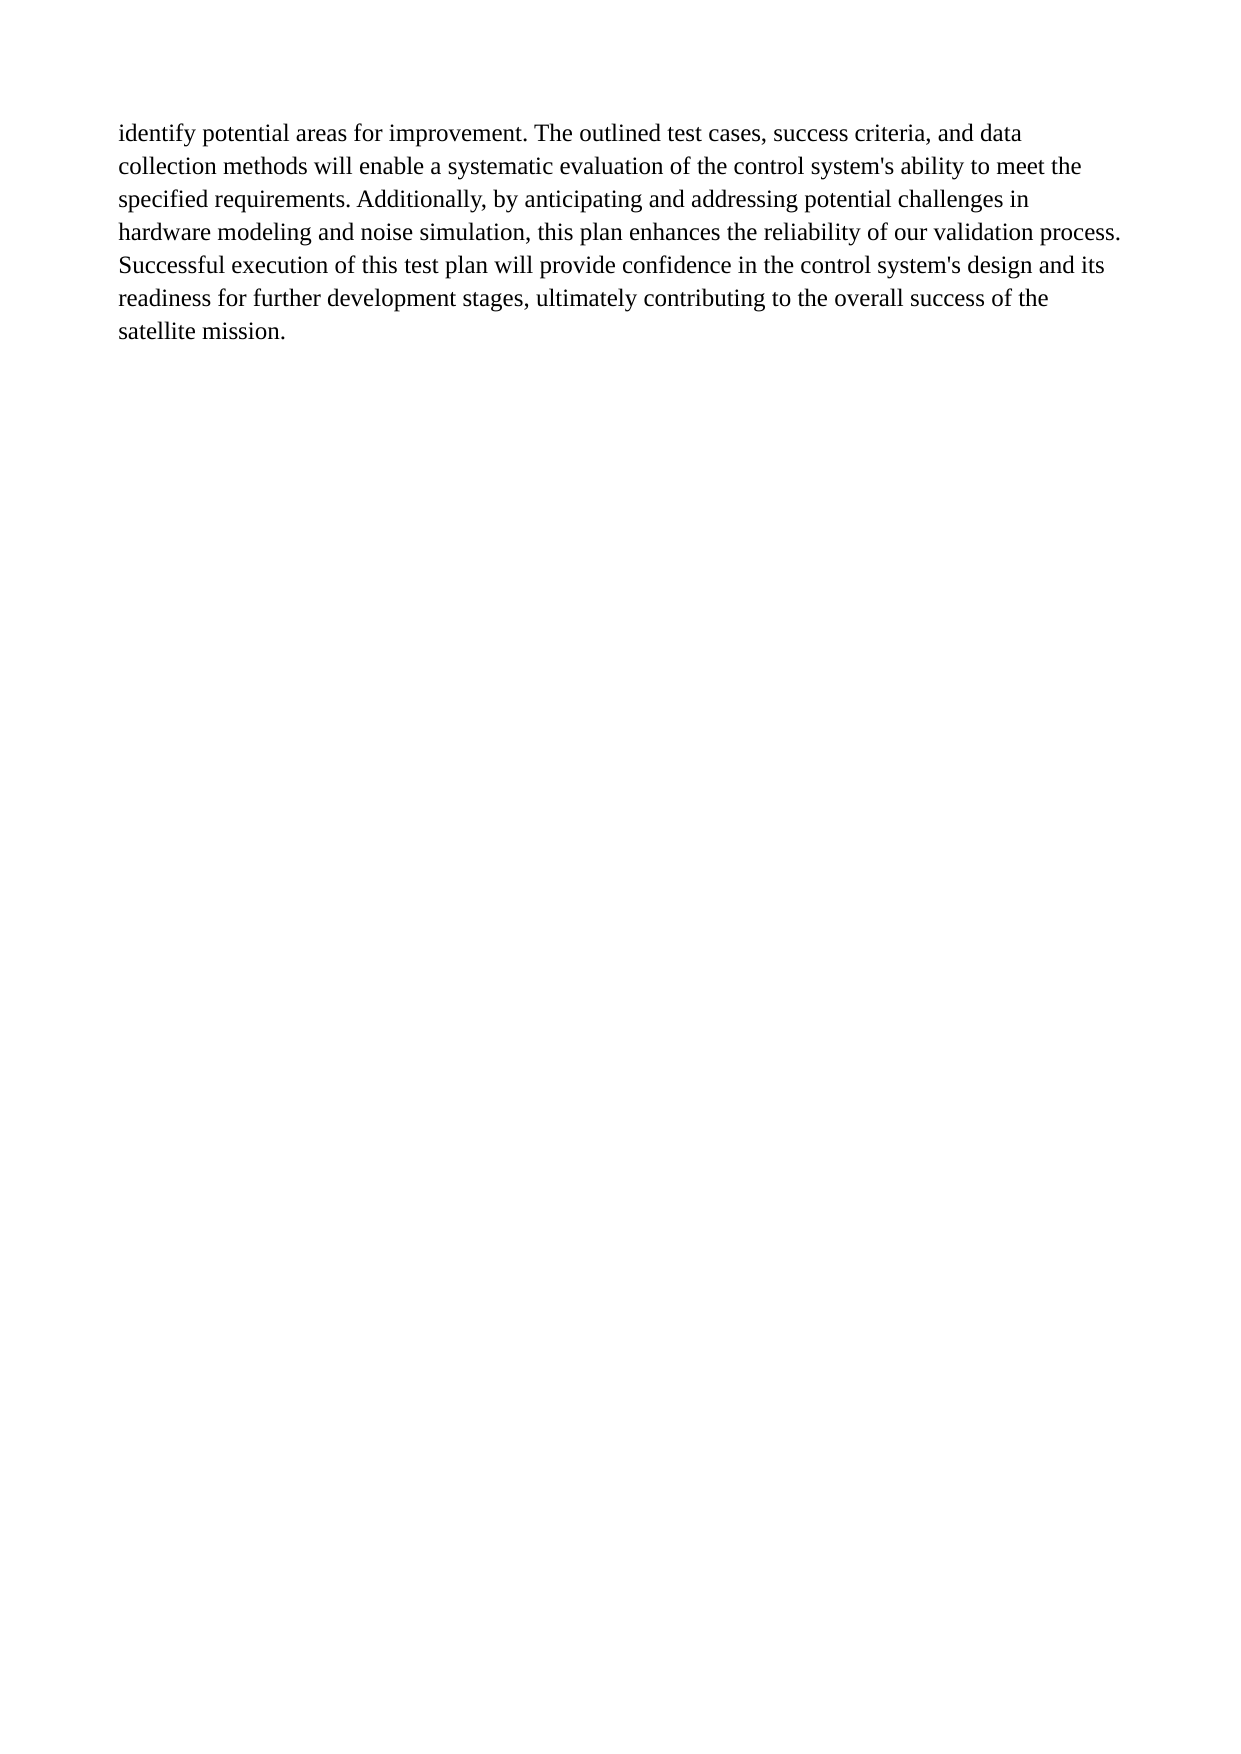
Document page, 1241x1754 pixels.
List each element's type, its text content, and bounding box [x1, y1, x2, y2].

text identify potential areas for improvement. The outlined test cases, success criteria, and data collection methods will enable a systematic evaluation of the control system's ability to meet the specified requirements. Additionally, by anticipating and addressing potential challenges in hardware modeling and noise simulation, this plan enhances the reliability of our validation process. Successful execution of this test plan will provide confidence in the control system's design and its readiness for further development stages, ultimately contributing to the overall success of the satellite mission. [118, 118, 1122, 345]
